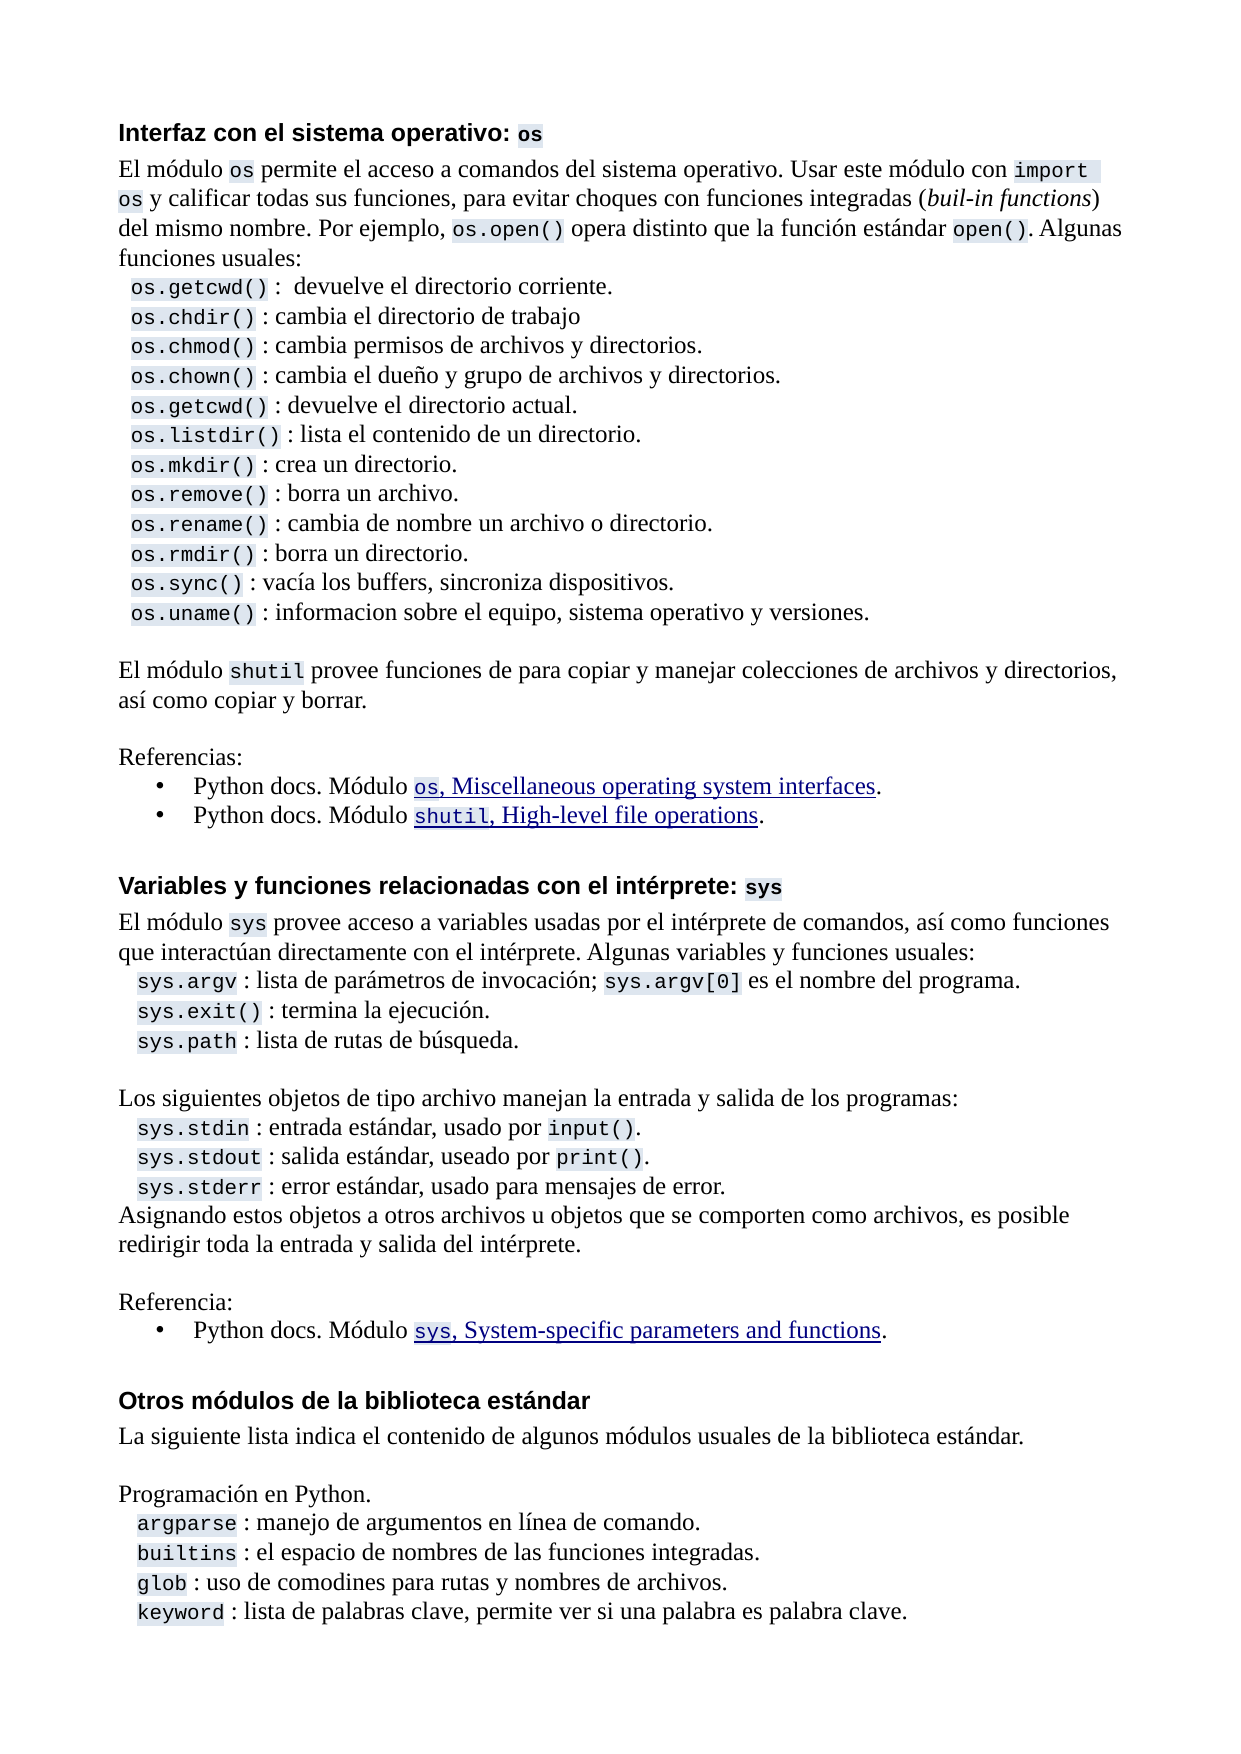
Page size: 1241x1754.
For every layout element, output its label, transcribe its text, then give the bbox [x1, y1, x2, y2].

text os.getcwd() : devuelve el directorio actual. [118, 390, 1122, 419]
text os.sync() : vacía los buffers, sincroniza dispositivos. [118, 567, 1122, 597]
text glob : uso de comodines para rutas y nombres de archivos. [118, 1567, 1122, 1596]
text builtins : el espacio de nombres de las funciones integradas. [118, 1537, 1122, 1567]
text keyword : lista de palabras clave, permite ver si una palabra es palabra clave. [118, 1596, 1122, 1626]
text os.rename() : cambia de nombre un archivo o directorio. [118, 508, 1122, 538]
text os.mkdir() : crea un directorio. [118, 449, 1122, 478]
text El módulo sys provee acceso a variables usadas por el intérprete de comandos, así como funciones que interactúan directamente con el intérprete. Algunas variables y funciones usuales: [118, 907, 1122, 966]
text El módulo os permite el acceso a comandos del sistema operativo. Usar este módulo con import os y calificar todas sus funciones, para evitar choques con funciones integradas (buil-in functions) del mismo nombre. Por ejemplo, os.open() opera distinto que la función estándar open(). Algunas funciones usuales: [118, 154, 1122, 271]
list Python docs. Módulo os, Miscellaneous operating system interfaces. [156, 771, 1122, 801]
list Python docs. Módulo shutil, High-level file operations. [156, 801, 1122, 830]
subtitle Interfaz con el sistema operativo: os [118, 118, 1122, 148]
text os.chmod() : cambia permisos de archivos y directorios. [118, 331, 1122, 360]
subtitle Variables y funciones relacionadas con el intérprete: sys [118, 871, 1122, 901]
text os.listdir() : lista el contenido de un directorio. [118, 419, 1122, 449]
text os.rmdir() : borra un directorio. [118, 538, 1122, 567]
text os.chdir() : cambia el directorio de trabajo [118, 301, 1122, 331]
text sys.path : lista de rutas de búsqueda. [118, 1025, 1122, 1054]
text Asignando estos objetos a otros archivos u objetos que se comporten como archivos, es posible redirigir toda la entrada y salida del intérprete. [118, 1201, 1122, 1258]
text Los siguientes objetos de tipo archivo manejan la entrada y salida de los programas: [118, 1083, 1122, 1112]
text Referencias: [118, 742, 1122, 771]
text La siguiente lista indica el contenido de algunos módulos usuales de la biblioteca estándar. [118, 1421, 1122, 1450]
text sys.stdin : entrada estándar, usado por input(). [118, 1112, 1122, 1141]
text os.getcwd() : devuelve el directorio corriente. [118, 271, 1122, 301]
text os.uname() : informacion sobre el equipo, sistema operativo y versiones. [118, 597, 1122, 626]
text sys.exit() : termina la ejecución. [118, 995, 1122, 1025]
text argparse : manejo de argumentos en línea de comando. [118, 1507, 1122, 1537]
text sys.argv : lista de parámetros de invocación; sys.argv[0] es el nombre del programa. [118, 966, 1122, 995]
subtitle Otros módulos de la biblioteca estándar [118, 1386, 1122, 1415]
text sys.stderr : error estándar, usado para mensajes de error. [118, 1171, 1122, 1201]
text Programación en Python. [118, 1479, 1122, 1507]
text os.chown() : cambia el dueño y grupo de archivos y directorios. [118, 360, 1122, 390]
text os.remove() : borra un archivo. [118, 478, 1122, 508]
text El módulo shutil provee funciones de para copiar y manejar colecciones de archivos y directorios, así como copiar y borrar. [118, 655, 1122, 713]
text Referencia: [118, 1287, 1122, 1316]
list Python docs. Módulo sys, System-specific parameters and functions. [156, 1316, 1122, 1345]
text sys.stdout : salida estándar, useado por print(). [118, 1141, 1122, 1171]
